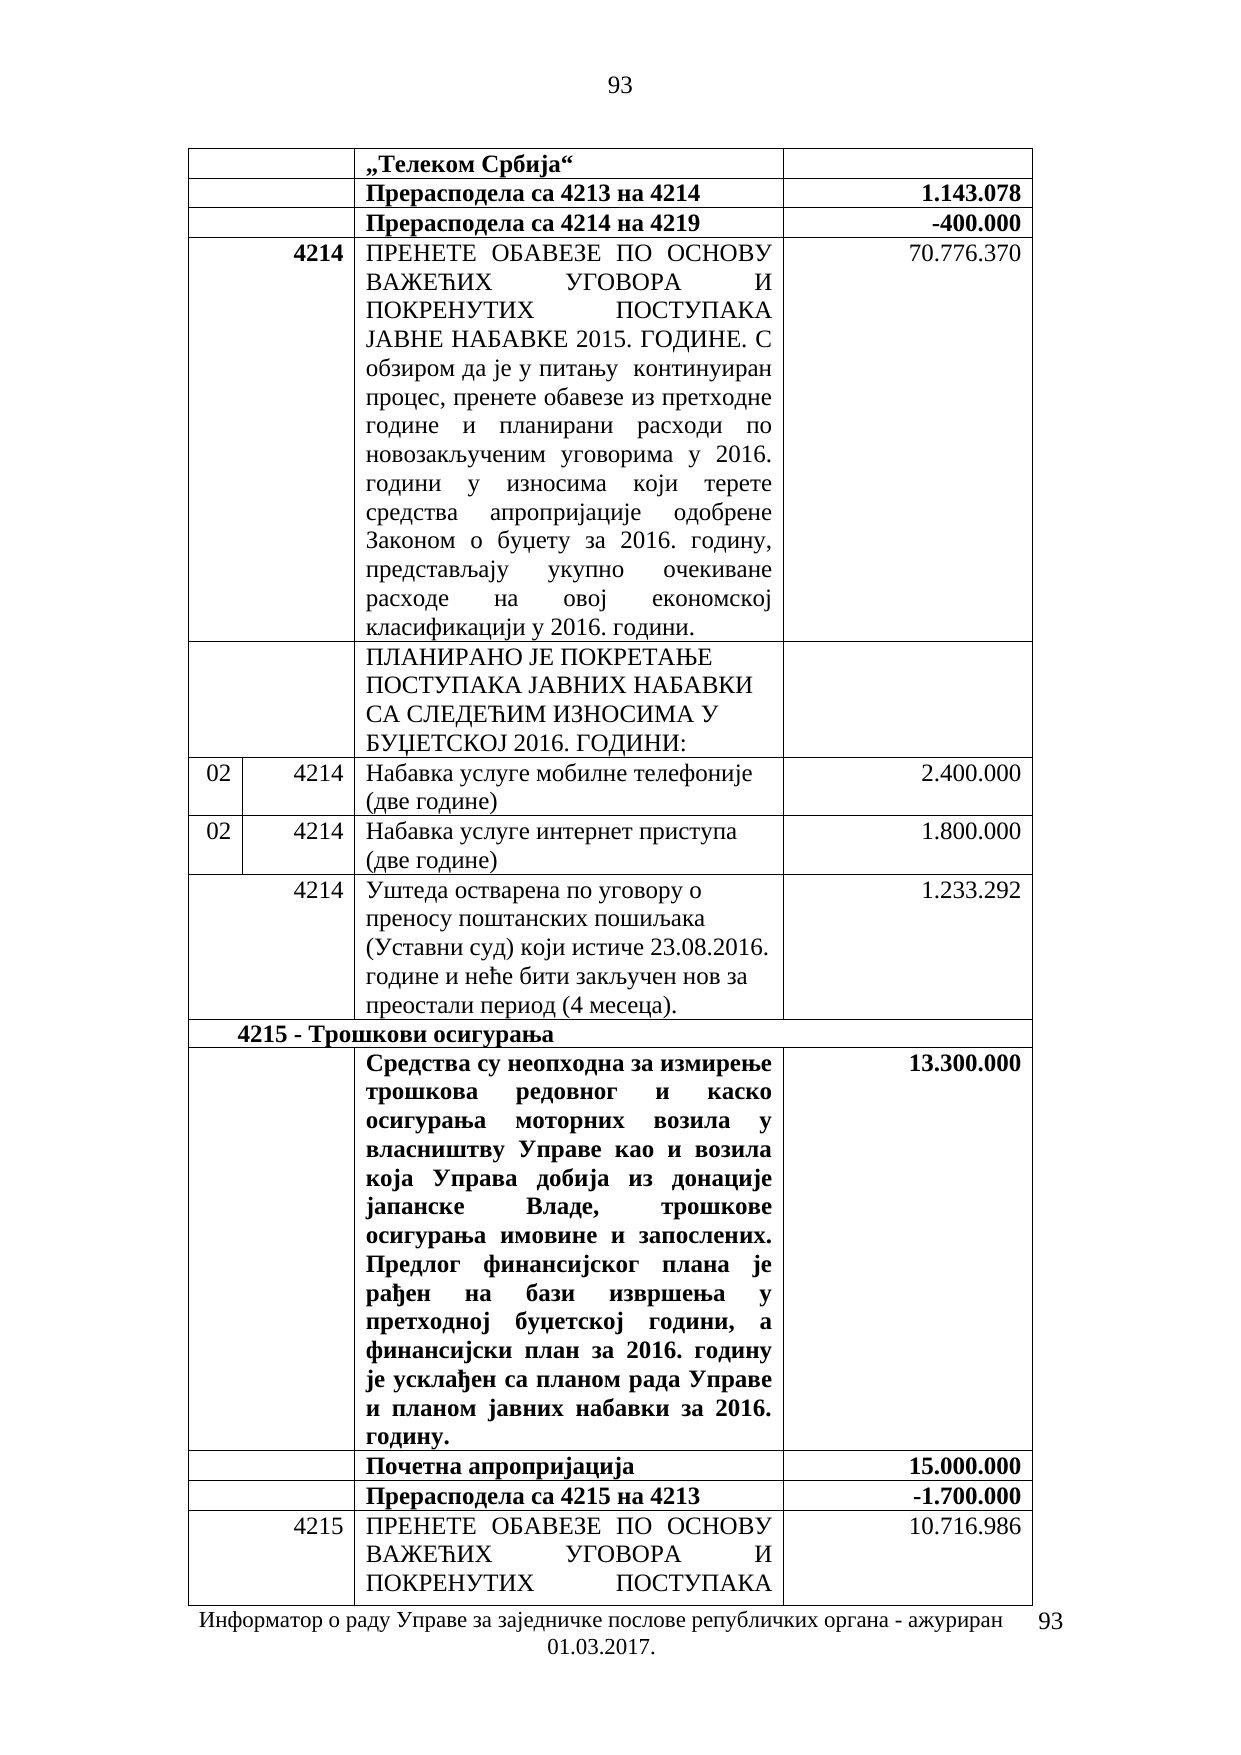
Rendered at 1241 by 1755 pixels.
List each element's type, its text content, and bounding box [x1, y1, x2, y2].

table_cell [189, 179, 354, 207]
table_cell -400.000 [784, 208, 1032, 237]
table_cell [189, 149, 354, 177]
table_cell 4214 [243, 758, 354, 815]
table_cell Почетна апропријација [355, 1451, 783, 1480]
table_cell [784, 149, 1032, 177]
table_cell 2.400.000 [784, 758, 1032, 815]
table_cell Набавка услуге интернет приступа (две године) [355, 816, 783, 874]
table_cell [1033, 178, 1074, 207]
table_cell 4214 [243, 816, 354, 874]
table_cell Средства су неопходна за измирење трошкова редовног и каско осигурања моторних возила у власништву Управе као и возила која Управа добија из донације јапанске Владе, трошкове осигурања имовине и запослених. Предлог финансијског плана је рађен на бази извршења у претходној буџетској години, а финансијски план за 2016. годину је усклађен са планом рада Управе и планом јавних набавки за 2016. годину. [355, 1048, 783, 1450]
table_cell [1033, 1480, 1074, 1510]
table_cell ПРЕНЕТЕ ОБАВЕЗЕ ПО ОСНОВУ ВАЖЕЋИХ УГОВОРА И ПОКРЕНУТИХ ПОСТУПАКА ЈАВНЕ НАБАВКЕ 2015. ГОДИНЕ. С обзиром да је у питању континуиран процес, пренете обавезе из претходне године и планирани расходи по новозакљученим уговорима у 2016. години у износима који терете средства апропријације одобрене Законом о буџету за 2016. годину, представљају укупно очекиване расходе на овој економској класификацији у 2016. години. [355, 238, 783, 641]
table_cell 15.000.000 [784, 1451, 1032, 1480]
table_cell 4214 [189, 875, 354, 1018]
table_cell 70.776.370 [784, 238, 1032, 641]
table_cell -1.700.000 [784, 1481, 1032, 1510]
table_cell [1033, 207, 1074, 237]
table_cell [1033, 1450, 1074, 1480]
table_cell [189, 208, 354, 237]
table_cell [1033, 237, 1074, 641]
table_cell Прерасподела са 4214 на 4219 [355, 208, 783, 237]
table_cell Прерасподела са 4215 на 4213 [355, 1481, 783, 1510]
table_cell „Телеком Србија“ [355, 149, 783, 177]
table_cell Набавка услуге мобилне телефоније (две године) [355, 758, 783, 815]
table_cell [189, 1451, 354, 1480]
table_cell [1033, 874, 1074, 1018]
table_cell ПЛАНИРАНО ЈЕ ПОКРЕТАЊЕ ПОСТУПАКА ЈАВНИХ НАБАВКИ СА СЛЕДЕЋИМ ИЗНОСИМА У БУЏЕТСКОЈ 2016. ГОДИНИ: [355, 642, 783, 757]
table_cell [1033, 641, 1074, 757]
table_cell 02 [189, 758, 242, 815]
table_cell 1.800.000 [784, 816, 1032, 874]
table_cell 10.716.986 [784, 1511, 1032, 1605]
table_cell 1.143.078 [784, 179, 1032, 207]
table_cell [1033, 1047, 1074, 1450]
table_cell 13.300.000 [784, 1048, 1032, 1450]
table_cell Уштеда остварена по уговору о преносу поштанских пошиљака (Уставни суд) који истиче 23.08.2016. године и неће бити закључен нов за преостали период (4 месеца). [355, 875, 783, 1018]
table_cell [1033, 1510, 1074, 1605]
table_cell [1033, 1019, 1074, 1047]
table_cell [1033, 815, 1074, 874]
table_cell Прерасподела са 4213 на 4214 [355, 179, 783, 207]
table_cell 4215 [189, 1511, 354, 1605]
table_cell [189, 1048, 354, 1450]
table_cell [1033, 757, 1074, 815]
table_cell [784, 642, 1032, 757]
table_cell [1033, 148, 1074, 177]
table_cell [189, 642, 354, 757]
table_cell [189, 1481, 354, 1510]
table_cell 1.233.292 [784, 875, 1032, 1018]
table_cell 4214 [189, 238, 354, 641]
table_cell 4215 - Трошкови осигурања [189, 1020, 1032, 1047]
table_cell 02 [189, 816, 242, 874]
table_cell ПРЕНЕТЕ ОБАВЕЗЕ ПО ОСНОВУ ВАЖЕЋИХ УГОВОРА И ПОКРЕНУТИХ ПОСТУПАКА [355, 1511, 783, 1605]
